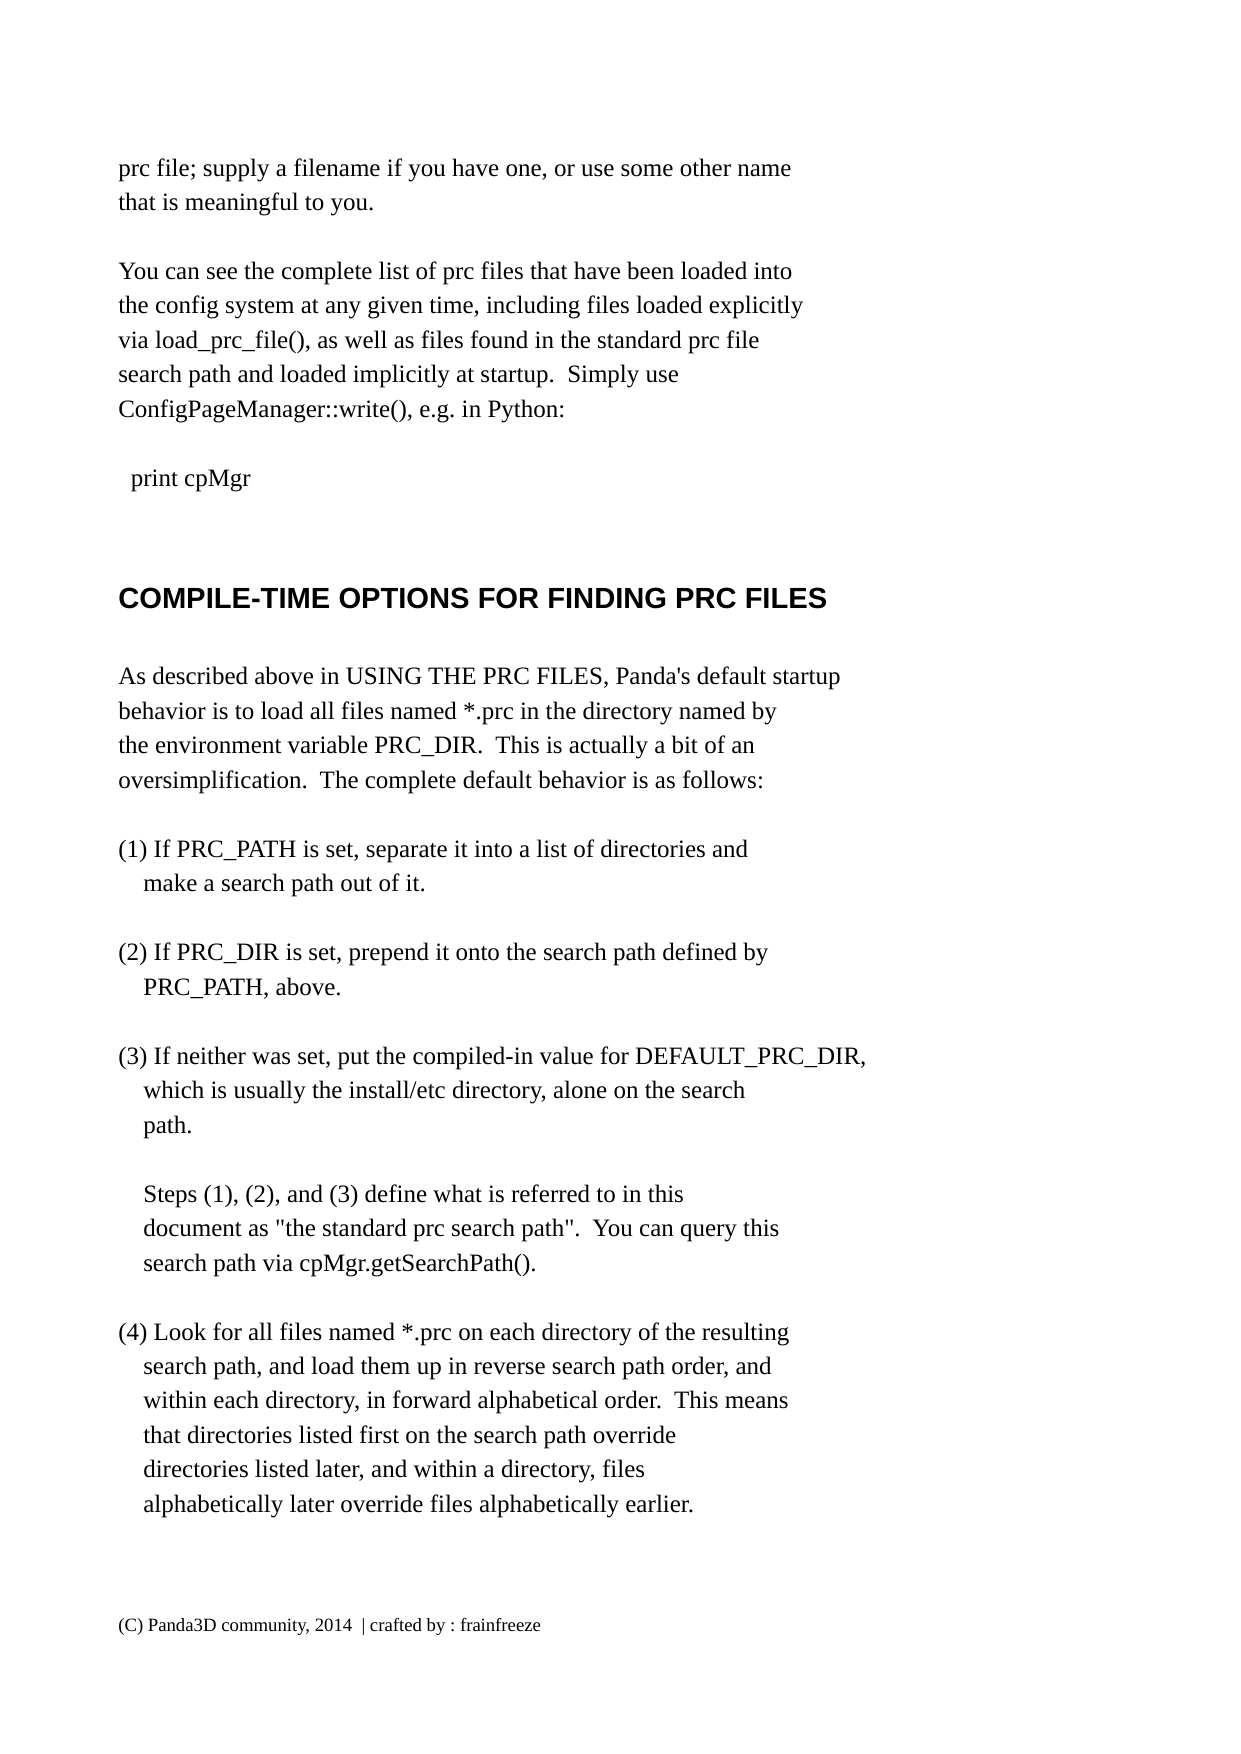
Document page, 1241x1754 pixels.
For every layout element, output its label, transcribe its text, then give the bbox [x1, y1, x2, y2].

text PRC_PATH, above. [118, 972, 1122, 1001]
text the config system at any given time, including files loaded explicitly [118, 291, 1122, 319]
text that directories listed first on the search path override [118, 1420, 1122, 1449]
text the environment variable PRC_DIR. This is actually a bit of an [118, 730, 1122, 759]
text within each directory, in forward alphabetical order. This means [118, 1386, 1122, 1414]
text search path via cpMgr.getSearchPath(). [118, 1248, 1122, 1276]
text behavior is to load all files named *.prc in the directory named by [118, 696, 1122, 725]
text which is usually the install/etc directory, alone on the search [118, 1075, 1122, 1104]
text oversimplification. The complete default behavior is as follows: [118, 765, 1122, 794]
text You can see the complete list of prc files that have been loaded into [118, 256, 1122, 285]
text (1) If PRC_PATH is set, separate it into a list of directories and [118, 834, 1122, 863]
text directories listed later, and within a directory, files [118, 1454, 1122, 1483]
text As described above in USING THE PRC FILES, Panda's default startup [118, 661, 1122, 690]
text via load_prc_file(), as well as files found in the standard prc file [118, 325, 1122, 354]
text (4) Look for all files named *.prc on each directory of the resulting [118, 1317, 1122, 1345]
text Steps (1), (2), and (3) define what is referred to in this [118, 1179, 1122, 1207]
text document as "the standard prc search path". You can query this [118, 1213, 1122, 1242]
text search path and loaded implicitly at startup. Simply use [118, 359, 1122, 388]
text (3) If neither was set, put the compiled-in value for DEFAULT_PRC_DIR, [118, 1041, 1122, 1069]
text print cpMgr [118, 463, 1122, 492]
text ConfigPageManager::write(), e.g. in Python: [118, 394, 1122, 423]
text prc file; supply a filename if you have one, or use some other name [118, 153, 1122, 181]
subtitle COMPILE-TIME OPTIONS FOR FINDING PRC FILES [118, 581, 1122, 614]
text make a search path out of it. [118, 868, 1122, 897]
text alphabetically later override files alphabetically earlier. [118, 1489, 1122, 1518]
text search path, and load them up in reverse search path order, and [118, 1351, 1122, 1380]
text (2) If PRC_DIR is set, prepend it onto the search path defined by [118, 937, 1122, 966]
text path. [118, 1110, 1122, 1138]
text that is meaningful to you. [118, 187, 1122, 216]
